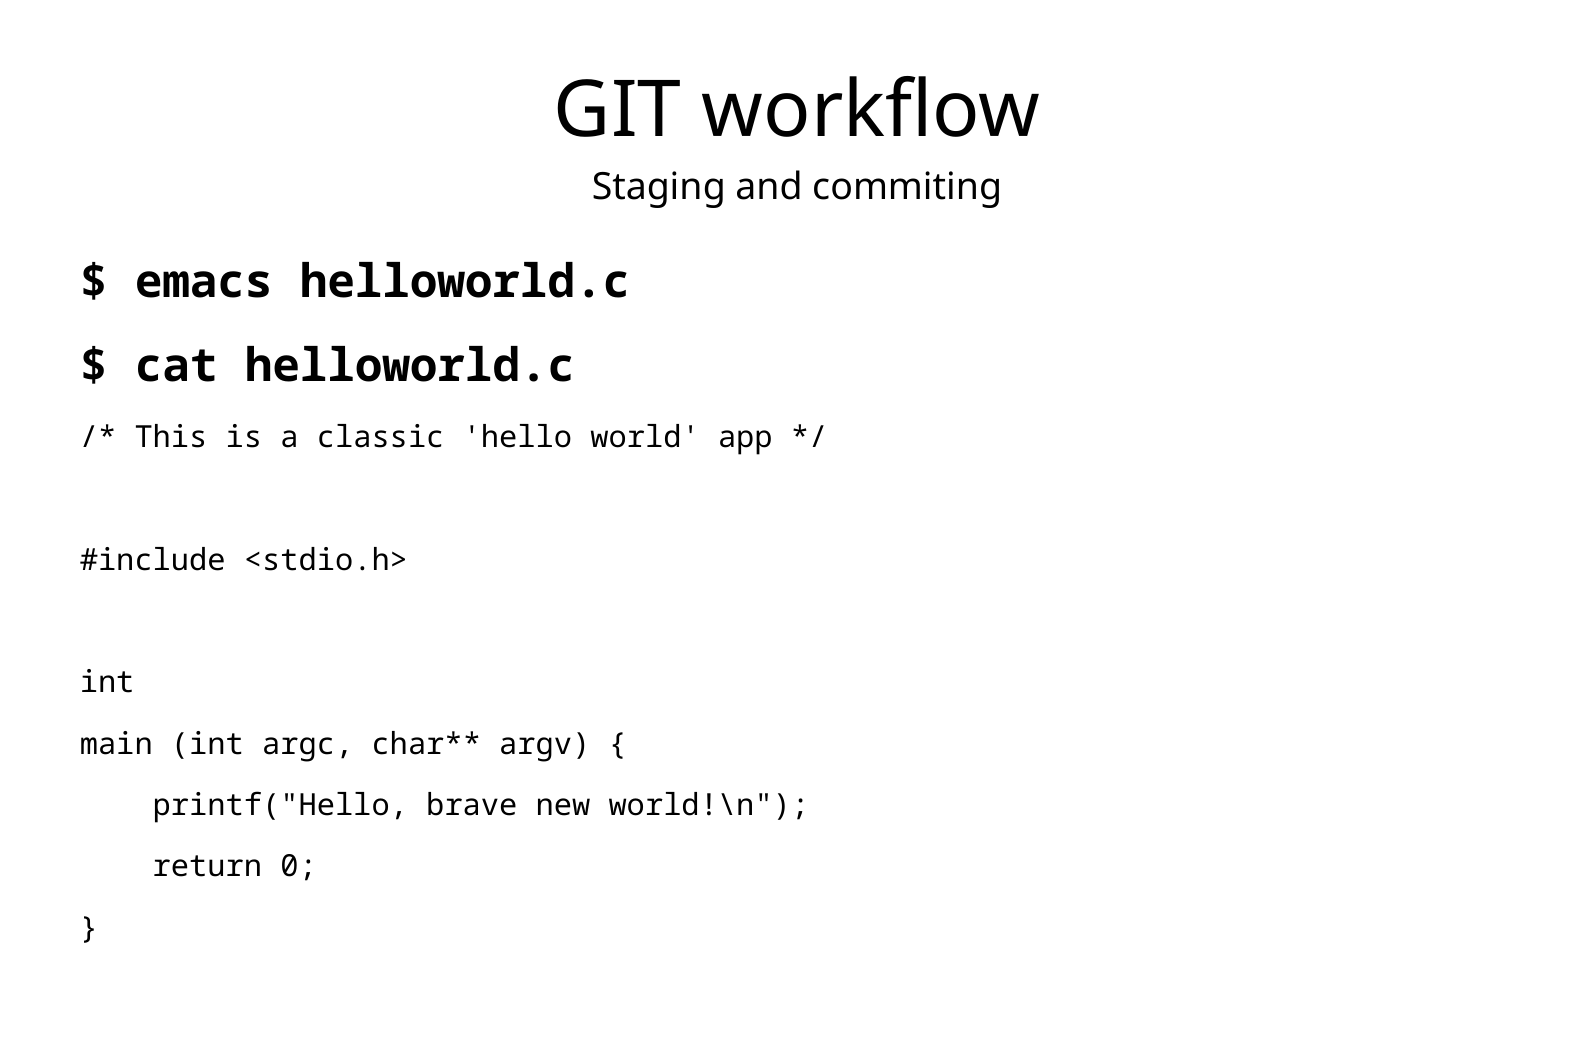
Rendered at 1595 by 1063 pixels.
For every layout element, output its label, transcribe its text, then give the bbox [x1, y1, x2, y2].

list $ emacs helloworld.c $ cat helloworld.c /* This is a classic 'hello world' app */ #include <stdio.h> int main (int argc, char** argv) { printf("Hello, brave new world!\n"); return 0; } [79, 248, 1515, 951]
title GIT workflow Staging and commiting [79, 42, 1515, 220]
